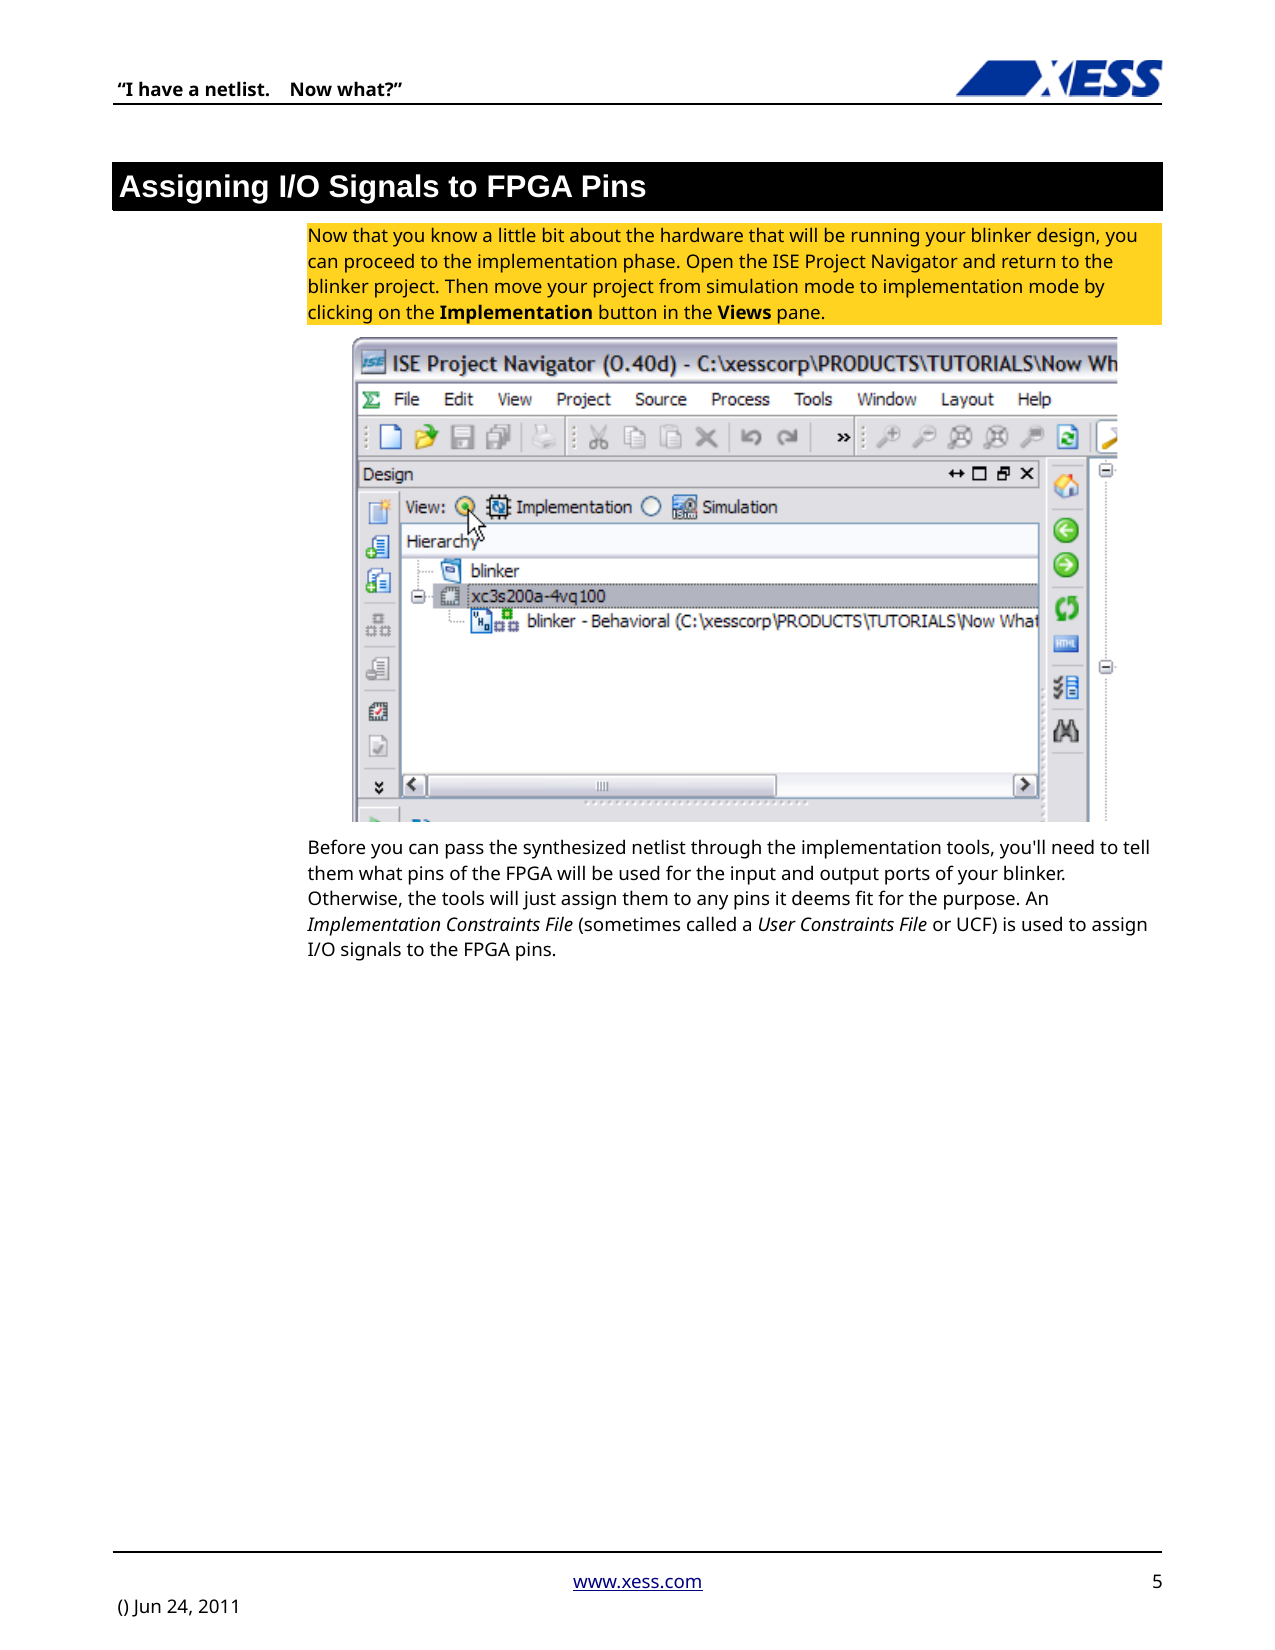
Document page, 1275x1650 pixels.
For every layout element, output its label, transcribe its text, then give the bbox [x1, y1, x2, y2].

text Before you can pass the synthesized netlist through the implementation tools, you'll need to tell them what pins of the FPGA will be used for the input and output ports of your blinker. Otherwise, the tools will just assign them to any pins it deems fit for the purpose. An Implementation Constraints File (sometimes called a User Constraints File or UCF) is used to assign I/O signals to the FPGA pins. [307, 834, 1162, 962]
text Now that you know a little bit about the hardware that will be running your blinker design, you can proceed to the implementation phase. Open the ISE Project Navigator and return to the blinker project. Then move your project from simulation mode to implementation mode by clicking on the Implementation button in the Views pane. [307, 223, 1162, 325]
picture [352, 337, 1118, 822]
picture [955, 60, 1163, 97]
subtitle Assigning I/O Signals to FPGA Pins [114, 163, 1162, 210]
